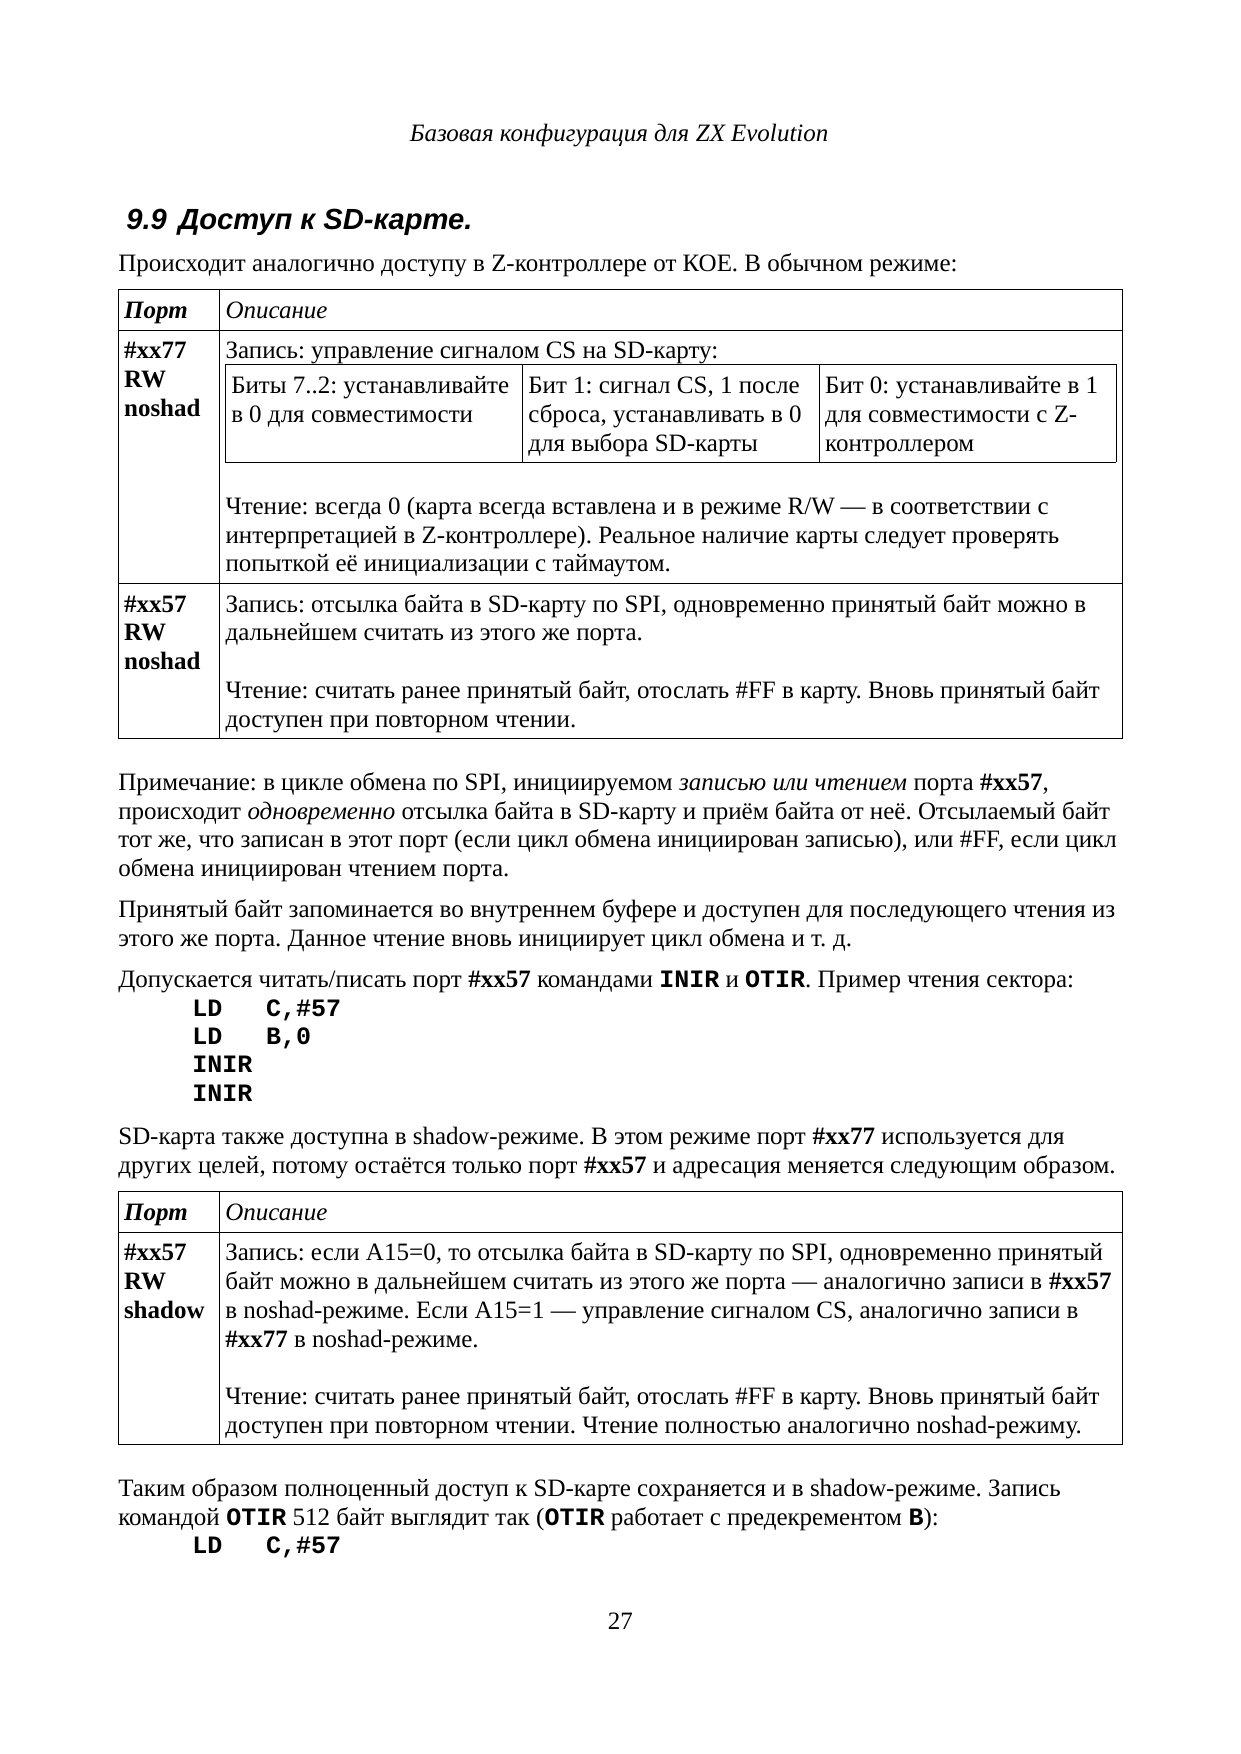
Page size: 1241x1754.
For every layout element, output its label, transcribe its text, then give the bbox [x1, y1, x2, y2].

table_header Бит 0: устанавливайте в 1 для совместимости с Z-контроллером [820, 365, 1116, 462]
text Происходит аналогично доступу в Z-контроллере от КОЕ. В обычном режиме: [118, 248, 1122, 277]
table_header Порт [119, 290, 219, 330]
table_cell #xx77 RW noshad [119, 331, 219, 583]
table_cell Запись: отсылка байта в SD-карту по SPI, одновременно принятый байт можно в дальнейшем считать из этого же порта. Чтение: считать ранее принятый байт, отослать #FF в карту. Вновь принятый байт доступен при повторном чтении. [220, 584, 1122, 738]
text Допускается читать/писать порт #xx57 командами INIR и OTIR. Пример чтения сектора: LD C,#57 LD B,0 INIR INIR [118, 964, 1122, 1109]
table_cell #xx57 RW noshad [119, 584, 219, 738]
table_header Биты 7..2: устанавливайте в 0 для совместимости [226, 365, 522, 462]
table_cell Запись: если A15=0, то отсылка байта в SD-карту по SPI, одновременно принятый байт можно в дальнейшем считать из этого же порта — аналогично записи в #xx57 в noshad-режиме. Если A15=1 — управление сигналом CS, аналогично записи в #xx77 в noshad-режиме. Чтение: считать ранее принятый байт, отослать #FF в карту. Вновь принятый байт доступен при повторном чтении. Чтение полностью аналогично noshad-режиму. [220, 1233, 1122, 1444]
text LD C,#57 [118, 1533, 1122, 1561]
table_cell #xx57 RW shadow [119, 1233, 219, 1444]
subtitle Доступ к SD-карте. [118, 202, 1122, 236]
table_header Порт [119, 1192, 219, 1232]
text Принятый байт запоминается во внутреннем буфере и доступен для последующего чтения из этого же порта. Данное чтение вновь инициирует цикл обмена и т. д. [118, 894, 1122, 952]
table_header Описание [220, 290, 1122, 330]
table_header Бит 1: сигнал CS, 1 после сброса, устанавливать в 0 для выбора SD-карты [523, 365, 819, 462]
table_cell Запись: управление сигналом CS на SD-карту: Чтение: всегда 0 (карта всегда вставлена и в режиме R/W — в соответствии с интерпретацией в Z-контроллере). Реальное наличие карты следует проверять попыткой её инициализации с таймаутом. [220, 331, 1122, 583]
text SD-карта также доступна в shadow-режиме. В этом режиме порт #xx77 используется для других целей, потому остаётся только порт #xx57 и адресация меняется следующим образом. [118, 1121, 1122, 1179]
table_header Описание [220, 1192, 1122, 1232]
text Примечание: в цикле обмена по SPI, инициируемом записью или чтением порта #xx57, происходит одновременно отсылка байта в SD-карту и приём байта от неё. Отсылаемый байт тот же, что записан в этот порт (если цикл обмена инициирован записью), или #FF, если цикл обмена инициирован чтением порта. [118, 767, 1122, 882]
text Таким образом полноценный доступ к SD-карте сохраняется и в shadow-режиме. Запись командой OTIR 512 байт выглядит так (OTIR работает с предекрементом B): [118, 1473, 1122, 1533]
